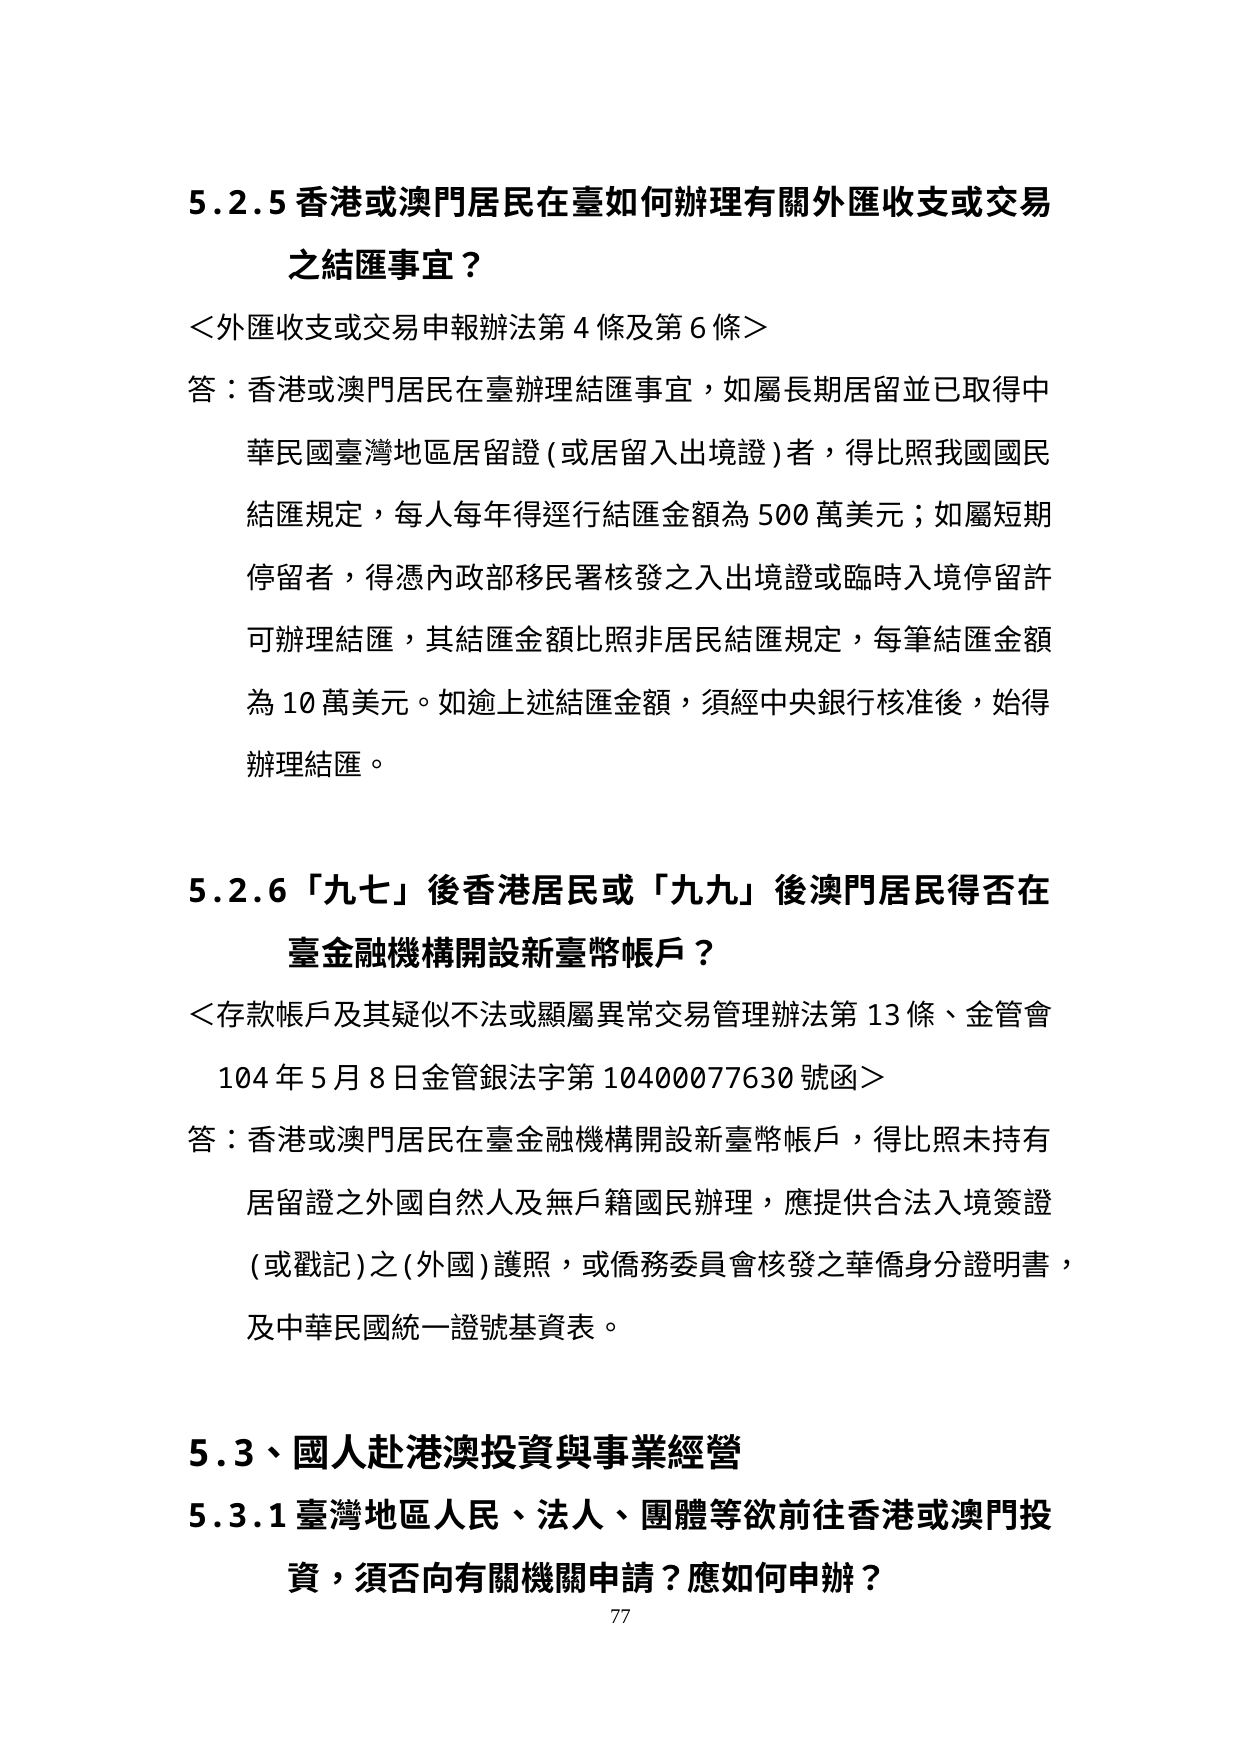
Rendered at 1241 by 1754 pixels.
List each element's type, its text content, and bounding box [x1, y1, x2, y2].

text 5.2.5香港或澳門居民在臺如何辦理有關外匯收支或交易之結匯事宜？ [187, 159, 1053, 284]
text 5.3.1臺灣地區人民、法人、團體等欲前往香港或澳門投資，須否向有關機關申請？應如何申辦？ [187, 1471, 1053, 1596]
text 5.2.6「九七」後香港居民或「九九」後澳門居民得否在臺金融機構開設新臺幣帳戶？ [187, 846, 1053, 971]
text 答：香港或澳門居民在臺金融機構開設新臺幣帳戶，得比照未持有居留證之外國自然人及無戶籍國民辦理，應提供合法入境簽證(或戳記)之(外國)護照，或僑務委員會核發之華僑身分證明書，及中華民國統一證號基資表。 [187, 1096, 1053, 1346]
text 答：香港或澳門居民在臺辦理結匯事宜，如屬長期居留並已取得中華民國臺灣地區居留證(或居留入出境證)者，得比照我國國民結匯規定，每人每年得逕行結匯金額為500萬美元；如屬短期停留者，得憑內政部移民署核發之入出境證或臨時入境停留許可辦理結匯，其結匯金額比照非居民結匯規定，每筆結匯金額為10萬美元。如逾上述結匯金額，須經中央銀行核准後，始得辦理結匯。 [187, 346, 1053, 784]
text ＜外匯收支或交易申報辦法第4條及第6條＞ [187, 284, 1053, 346]
text 5.3、國人赴港澳投資與事業經營 [187, 1409, 1053, 1471]
text ＜存款帳戶及其疑似不法或顯屬異常交易管理辦法第13條、金管會104年5月8日金管銀法字第10400077630號函＞ [187, 971, 1053, 1096]
